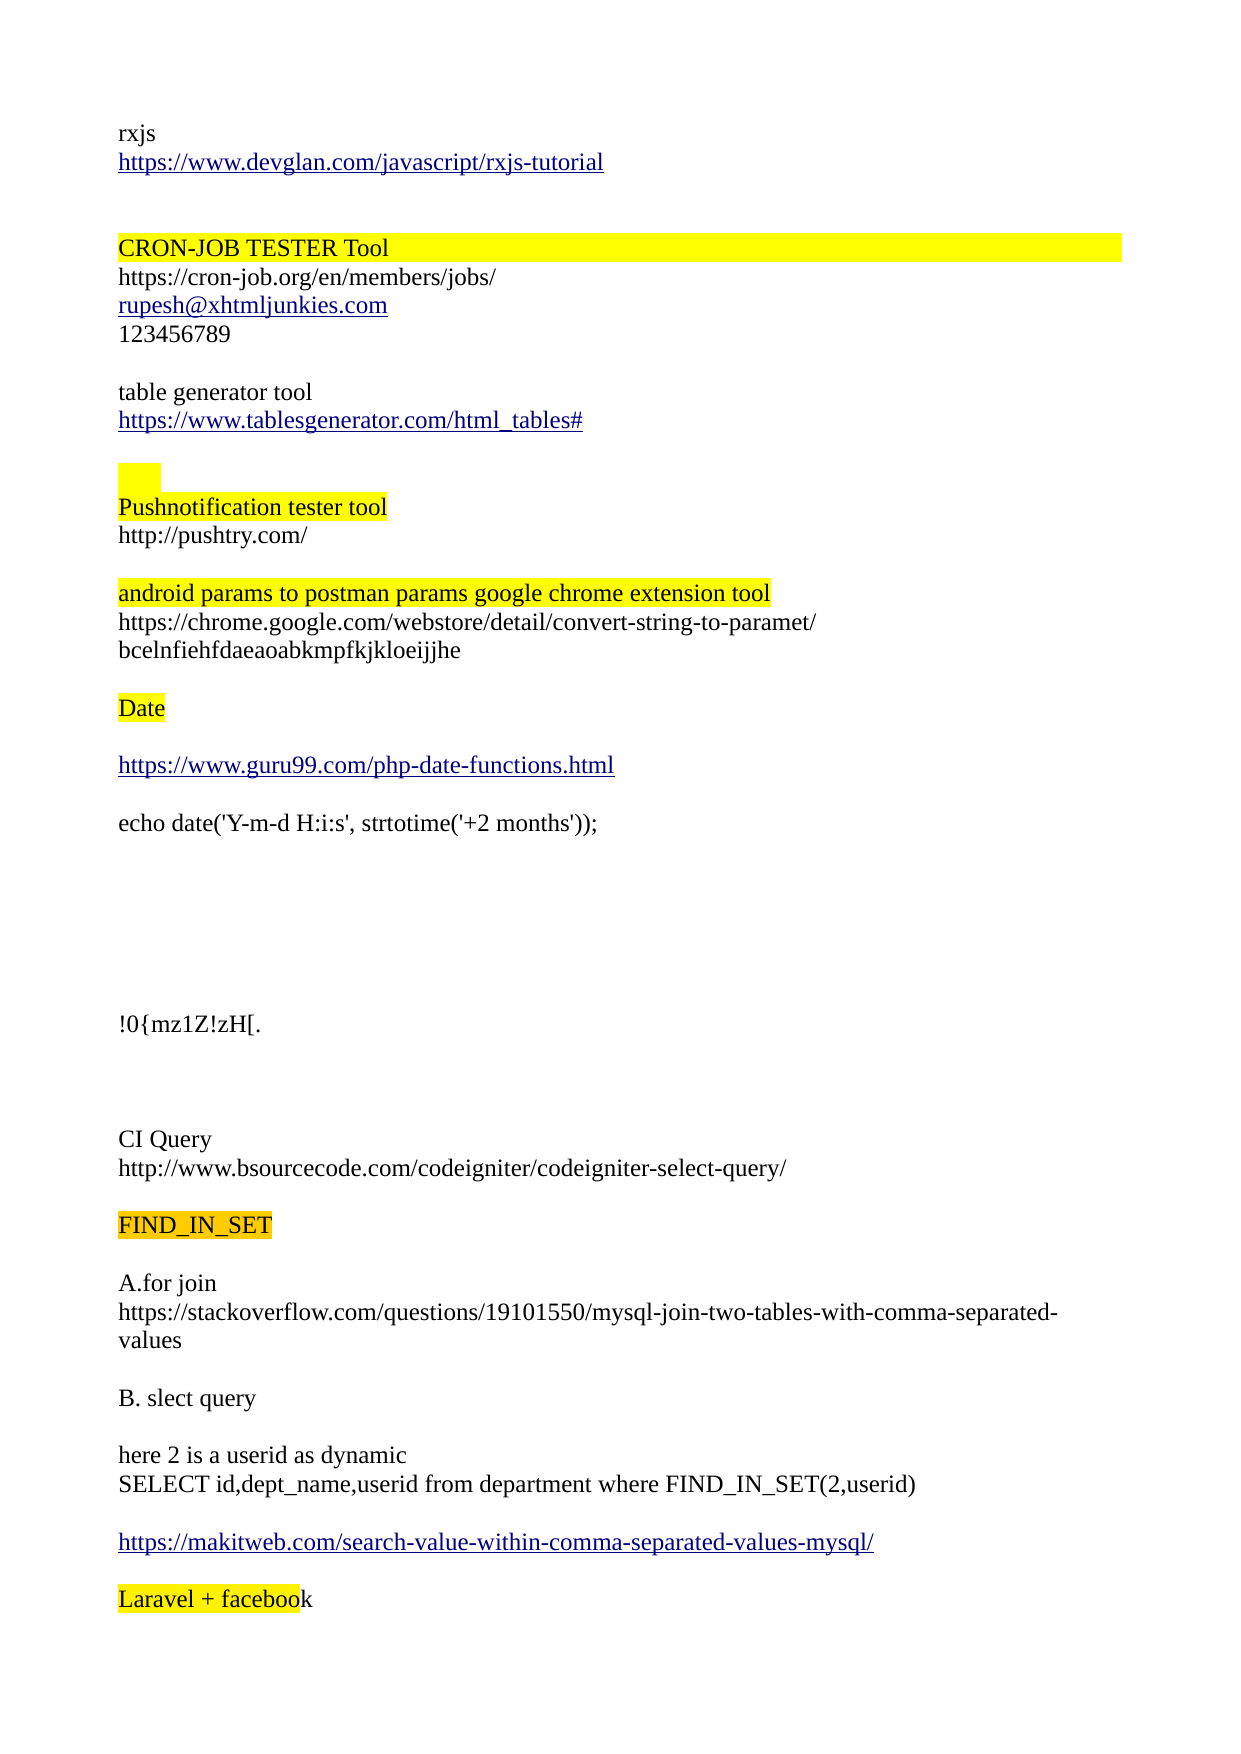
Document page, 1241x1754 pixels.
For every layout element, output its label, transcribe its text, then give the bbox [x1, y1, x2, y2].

text 123456789 [118, 319, 1122, 348]
text http://pushtry.com/ [118, 521, 1122, 549]
text https://www.guru99.com/php-date-functions.html [118, 751, 1122, 779]
text FIND_IN_SET [118, 1211, 1122, 1239]
text https://www.tablesgenerator.com/html_tables# [118, 406, 1122, 434]
text https://cron-job.org/en/members/jobs/ [118, 262, 1122, 291]
text https://makitweb.com/search-value-within-comma-separated-values-mysql/ [118, 1527, 1122, 1556]
text Date [118, 693, 1122, 722]
text A.for join [118, 1268, 1122, 1297]
text https://chrome.google.com/webstore/detail/convert-string-to-paramet/bcelnfiehfdaeaoabkmpfkjkloeijjhe [118, 607, 1122, 664]
text !0{mz1Z!zH[. [118, 1009, 1122, 1038]
text https://stackoverflow.com/questions/19101550/mysql-join-two-tables-with-comma-separated-values [118, 1297, 1122, 1354]
text table generator tool [118, 377, 1122, 406]
text Laravel + facebook [118, 1584, 1122, 1613]
text SELECT id,dept_name,userid from department where FIND_IN_SET(2,userid) [118, 1469, 1122, 1498]
text here 2 is a userid as dynamic [118, 1441, 1122, 1469]
text rupesh@xhtmljunkies.com [118, 291, 1122, 319]
text CI Query [118, 1124, 1122, 1153]
text CRON-JOB TESTER Tool [118, 233, 1122, 262]
text http://www.bsourcecode.com/codeigniter/codeigniter-select-query/ [118, 1153, 1122, 1182]
text https://www.devglan.com/javascript/rxjs-tutorial [118, 147, 1122, 176]
text echo date('Y-m-d H:i:s', strtotime('+2 months')); [118, 808, 1122, 837]
text android params to postman params google chrome extension tool [118, 578, 1122, 607]
text rxjs [118, 118, 1122, 147]
text B. slect query [118, 1383, 1122, 1412]
text Pushnotification tester tool [118, 492, 1122, 521]
